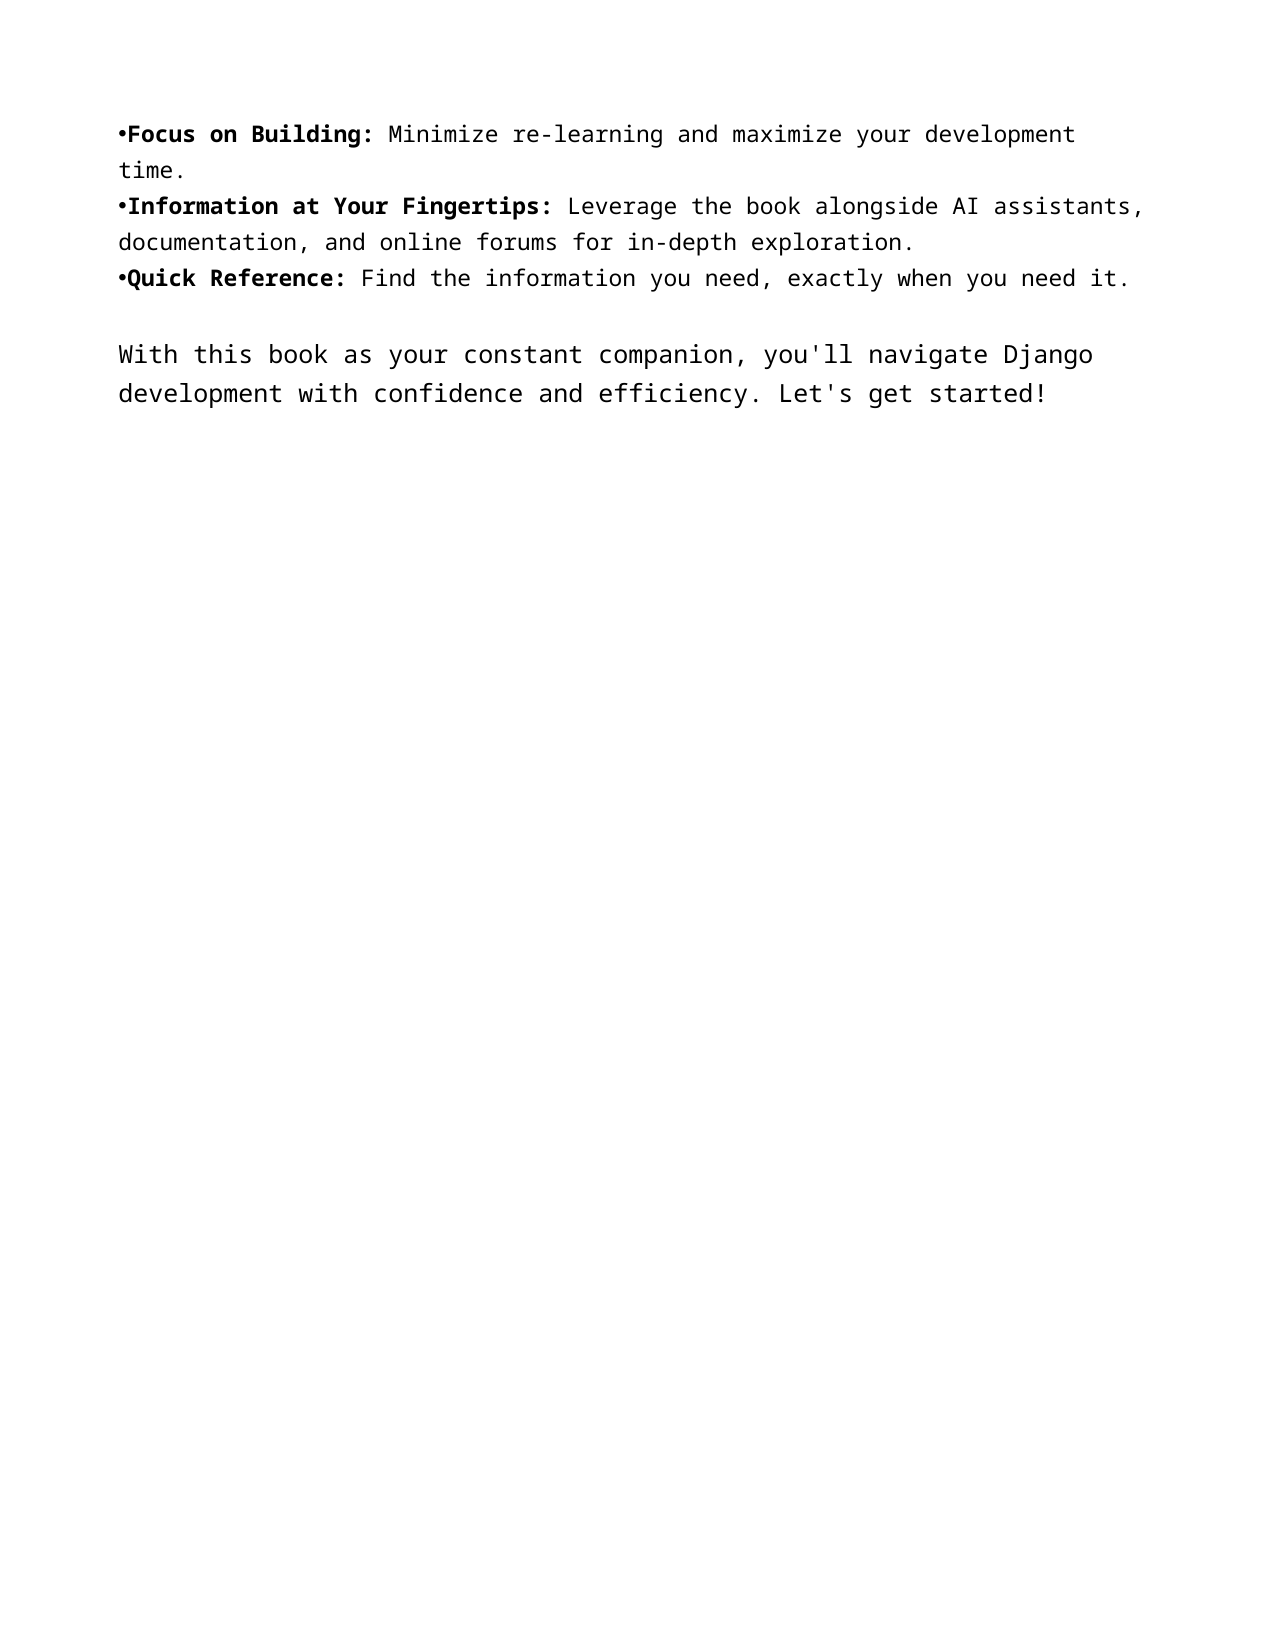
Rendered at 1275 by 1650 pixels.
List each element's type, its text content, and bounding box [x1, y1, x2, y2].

list Focus on Building: Minimize re-learning and maximize your development time. [118, 118, 1157, 185]
list Quick Reference: Find the information you need, exactly when you need it. [118, 262, 1157, 293]
text With this book as your constant companion, you'll navigate Django development with confidence and efficiency. Let's get started! [118, 337, 1157, 410]
list Information at Your Fingertips: Leverage the book alongside AI assistants, documentation, and online forums for in-depth exploration. [118, 190, 1157, 257]
